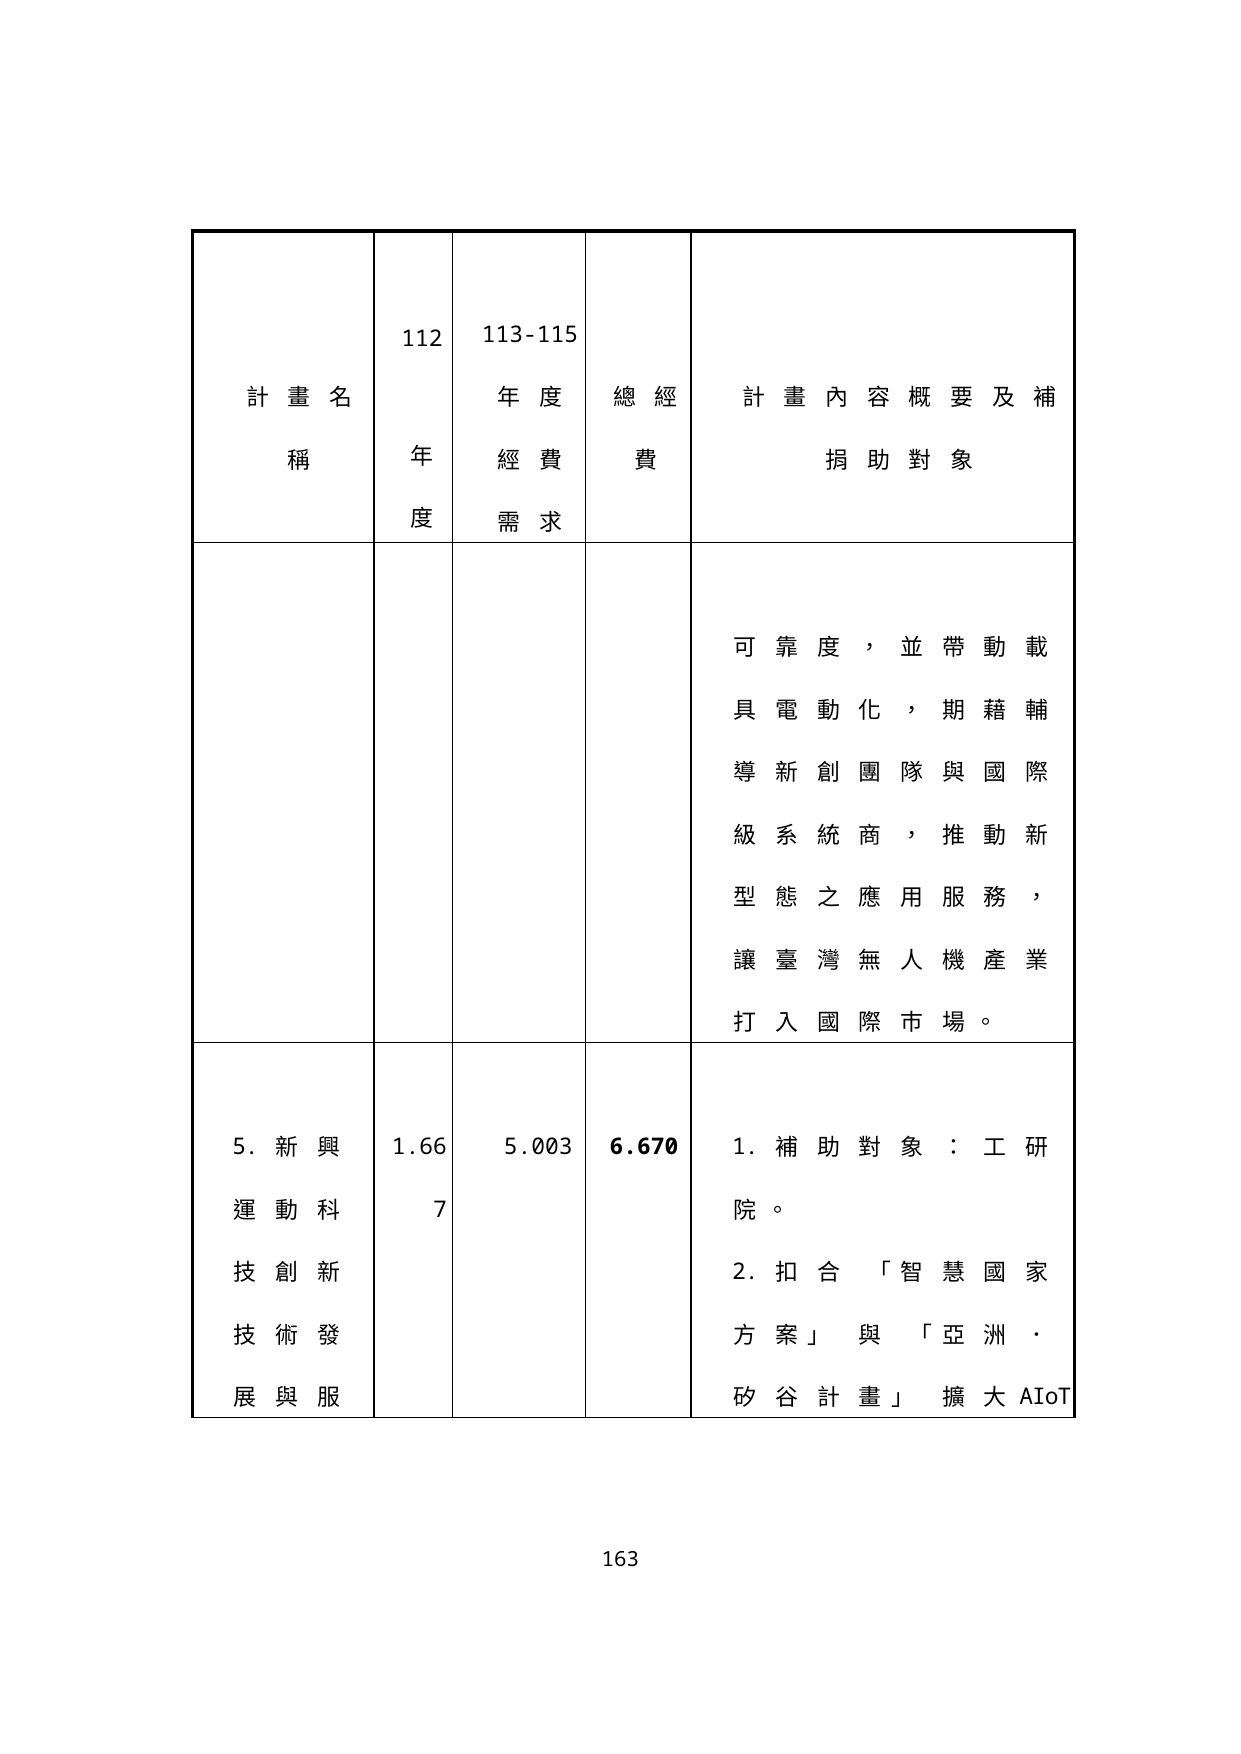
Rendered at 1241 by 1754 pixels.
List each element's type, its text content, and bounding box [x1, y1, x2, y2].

table_header 113-115年度經費需求 [453, 233, 585, 542]
table_cell [375, 543, 452, 1042]
table_cell 可靠度，並帶動載具電動化，期藉輔導新創團隊與國際級系統商，推動新型態之應用服務，讓臺灣無人機產業打入國際巿場。 [692, 543, 1073, 1042]
table_cell 5.新興運動科技創新技術發展與服 [194, 1043, 373, 1417]
table_cell 1.補助對象：工研院。 2.扣合「智慧國家方案」與「亞洲．矽谷計畫」擴大AIoT [692, 1043, 1073, 1417]
table_cell [586, 543, 690, 1042]
table_cell 6.670 [586, 1043, 690, 1417]
table_header 計畫內容概要及補捐助對象 [692, 233, 1073, 542]
table_cell [453, 543, 585, 1042]
table_header 112 年度 [375, 233, 452, 542]
table_header 總經費 [586, 233, 690, 542]
table_cell 1.667 [375, 1043, 452, 1417]
table_cell 5.003 [453, 1043, 585, 1417]
table_cell [194, 543, 373, 1042]
table_header 計畫名稱 [194, 233, 373, 542]
